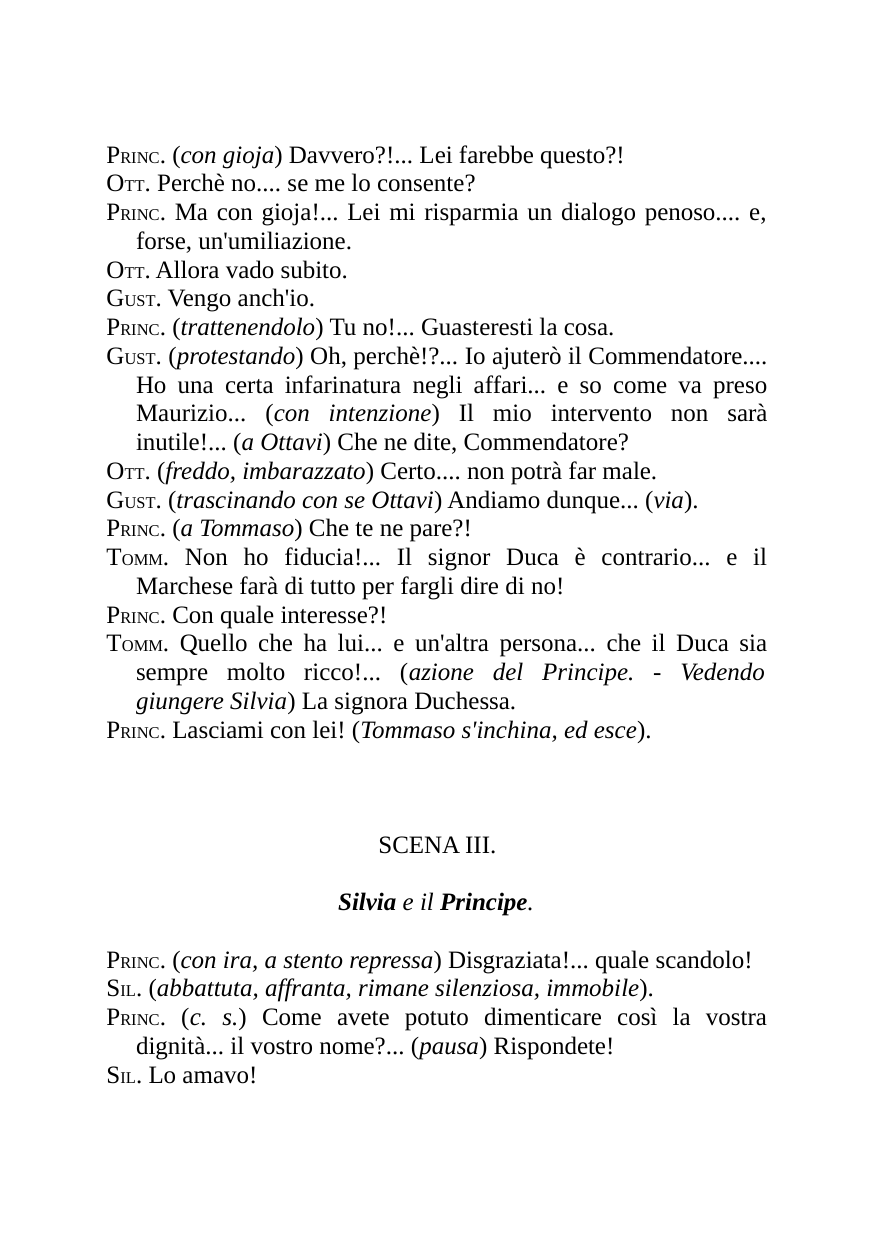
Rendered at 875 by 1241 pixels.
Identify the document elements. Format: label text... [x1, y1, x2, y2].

text Sil. (abbattuta, affranta, rimane silenziosa, immobile). [106, 973, 768, 1002]
text Gust. (trascinando con se Ottavi) Andiamo dunque... (via). [106, 485, 768, 513]
text Silvia e il Principe. [106, 887, 768, 916]
text Gust. Vengo anch'io. [106, 283, 768, 312]
text Princ. (con gioja) Davvero?!... Lei farebbe questo?! [106, 140, 768, 168]
text Tomm. Non ho fiducia!... Il signor Duca è contrario... e il Marchese farà di tutto per fargli dire di no! [106, 542, 768, 600]
text SCENA III. [106, 830, 768, 858]
text Princ. (c. s.) Come avete potuto dimenticare così la vostra dignità... il vostro nome?... (pausa) Rispondete! [106, 1002, 768, 1060]
text Princ. Ma con gioja!... Lei mi risparmia un dialogo penoso.... e, forse, un'umiliazione. [106, 197, 768, 255]
text Ott. Perchè no.... se me lo consente? [106, 168, 768, 197]
text Princ. (trattenendolo) Tu no!... Guasteresti la cosa. [106, 312, 768, 341]
text Princ. Con quale interesse?! [106, 600, 768, 628]
text Princ. Lasciami con lei! (Tommaso s'inchina, ed esce). [106, 715, 768, 743]
text Gust. (protestando) Oh, perchè!?... Io ajuterò il Commendatore.... Ho una certa infarinatura negli affari... e so come va preso Maurizio... (con intenzione) Il mio intervento non sarà inutile!... (a Ottavi) Che ne dite, Commendatore? [106, 341, 768, 456]
text Sil. Lo amavo! [106, 1060, 768, 1088]
text Ott. Allora vado subito. [106, 255, 768, 283]
text Tomm. Quello che ha lui... e un'altra persona... che il Duca sia sempre molto ricco!... (azione del Principe. - Vedendo giungere Silvia) La signora Duchessa. [106, 628, 768, 715]
text Princ. (con ira, a stento repressa) Disgraziata!... quale scandolo! [106, 945, 768, 973]
text Princ. (a Tommaso) Che te ne pare?! [106, 513, 768, 542]
text Ott. (freddo, imbarazzato) Certo.... non potrà far male. [106, 456, 768, 485]
